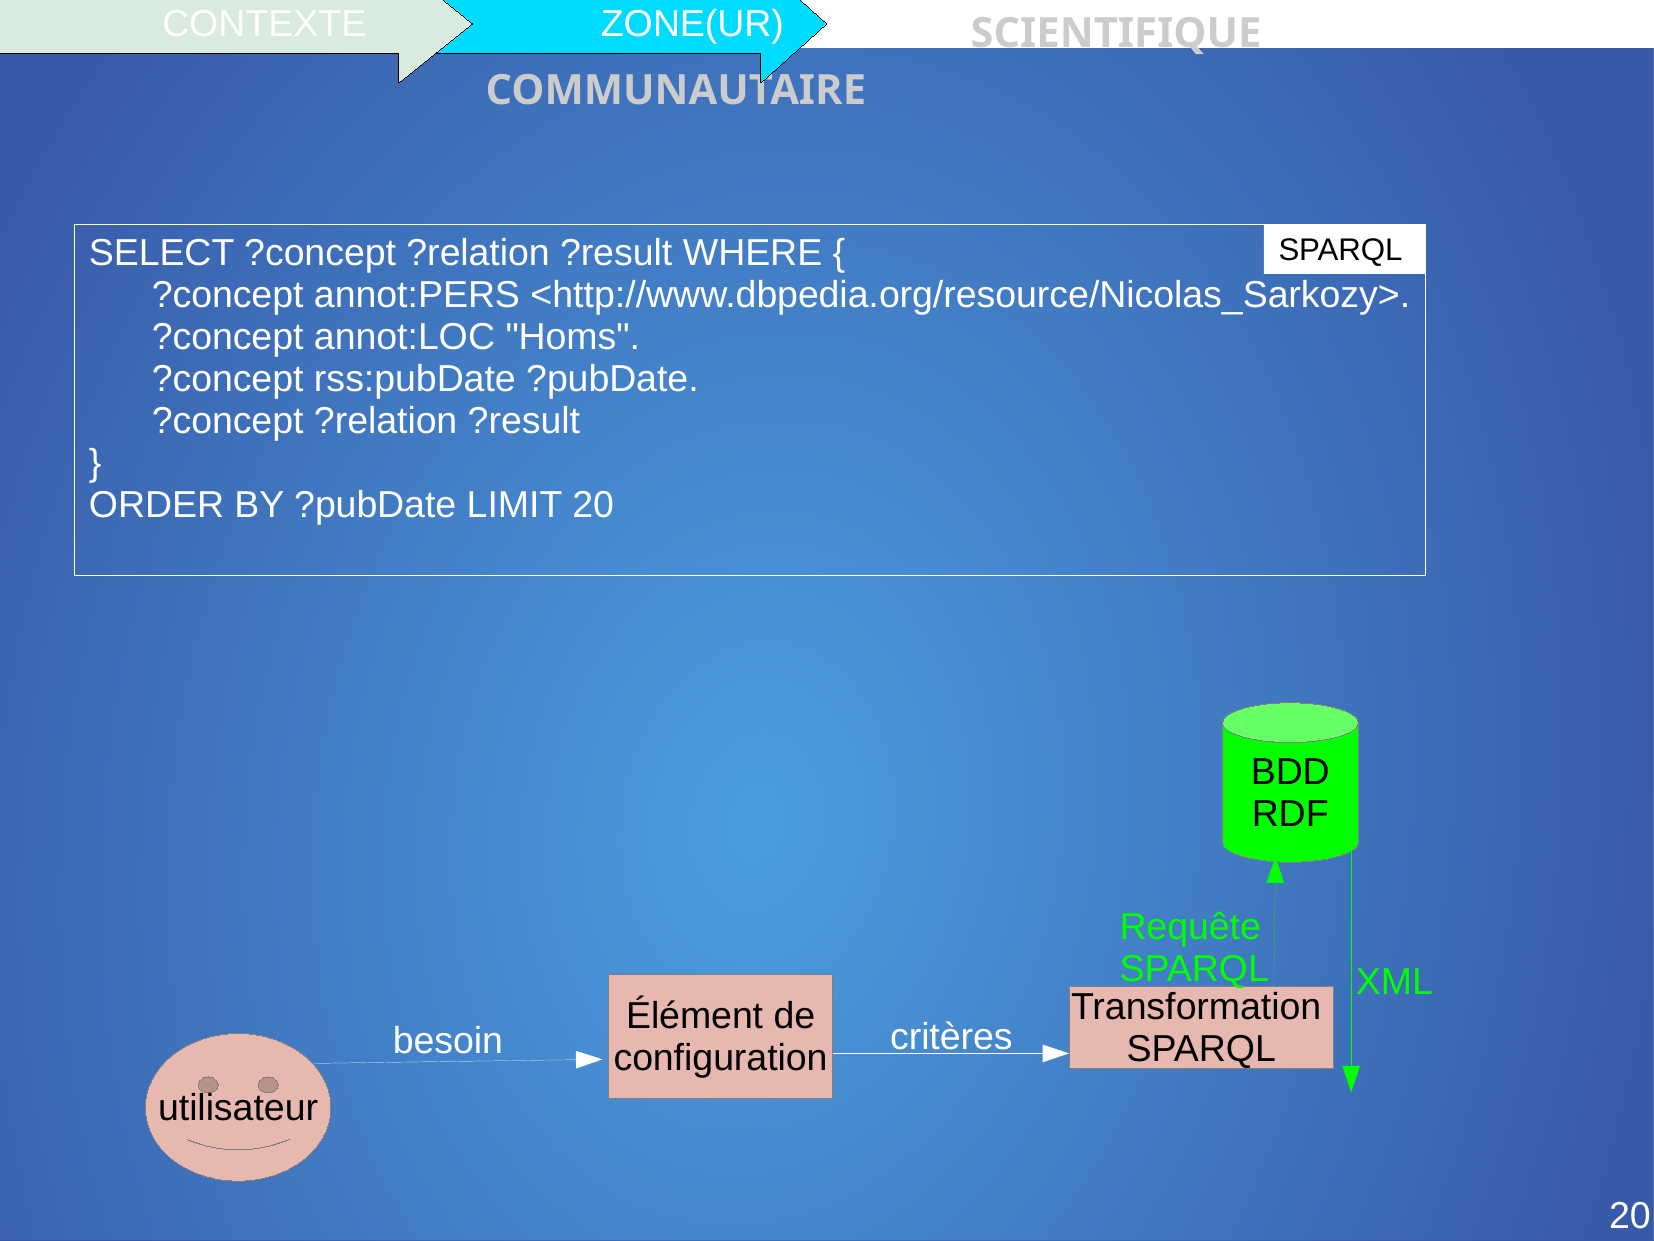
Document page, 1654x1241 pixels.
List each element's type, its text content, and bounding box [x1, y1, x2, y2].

text_box BDD RDF [1222, 724, 1359, 863]
text_box ZONE(UR) [436, 0, 827, 83]
text_box Requête SPARQL [1104, 897, 1288, 997]
text_box besoin [378, 1012, 531, 1069]
text_box SELECT ?concept ?relation ?result WHERE { ?concept annot:PERS <http://www.dbpedia.org/resource/Nicolas_Sarkozy>. ?concept annot:LOC "Homs". ?concept rss:pubDate ?pubDate. ?concept ?relation ?result } ORDER BY ?pubDate LIMIT 20 [74, 224, 1424, 576]
text_box CONTEXTE [0, 0, 473, 83]
text_box critères [875, 1008, 1028, 1066]
text_box SPARQL [1263, 224, 1425, 274]
text_box XML [1341, 953, 1524, 1010]
picture [0, 48, 1654, 1241]
text_box Élément de configuration [608, 974, 833, 1099]
text_box utilisateur [145, 1033, 331, 1182]
text_box Transformation SPARQL [1069, 986, 1334, 1069]
